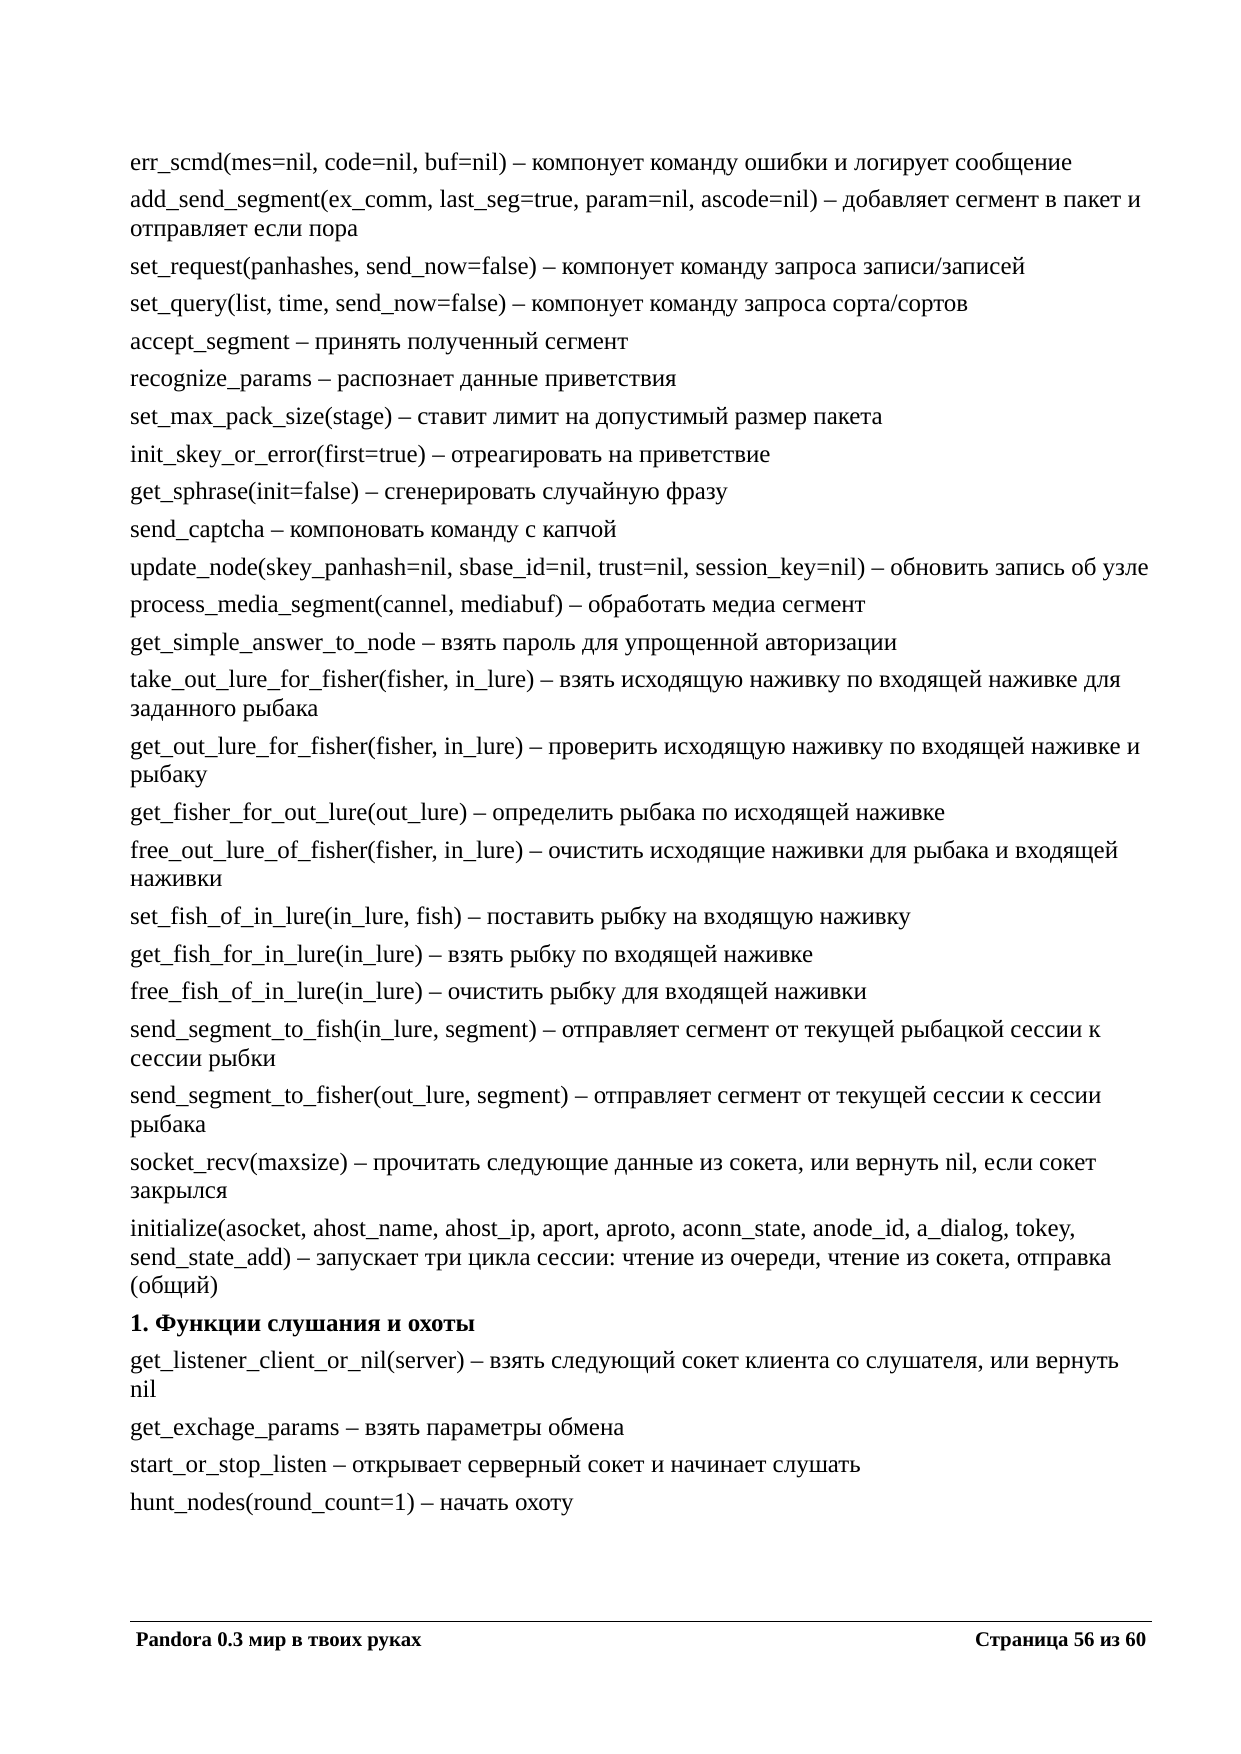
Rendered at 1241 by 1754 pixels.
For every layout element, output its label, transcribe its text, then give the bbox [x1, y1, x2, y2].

text get_out_lure_for_fisher(fisher, in_lure) – проверить исходящую наживку по входящей наживке и рыбаку [130, 731, 1152, 788]
text send_captcha – компоновать команду с капчой [130, 514, 1152, 543]
text err_scmd(mes=nil, code=nil, buf=nil) – компонует команду ошибки и логирует сообщение [130, 147, 1152, 176]
text get_listener_client_or_nil(server) – взять следующий сокет клиента со слушателя, или вернуть nil [130, 1346, 1152, 1403]
text init_skey_or_error(first=true) – отреагировать на приветствие [130, 439, 1152, 467]
text set_max_pack_size(stage) – ставит лимит на допустимый размер пакета [130, 401, 1152, 430]
text get_sphrase(init=false) – сгенерировать случайную фразу [130, 476, 1152, 505]
text recognize_params – распознает данные приветствия [130, 363, 1152, 392]
text free_fish_of_in_lure(in_lure) – очистить рыбку для входящей наживки [130, 976, 1152, 1005]
text process_media_segment(cannel, mediabuf) – обработать медиа сегмент [130, 589, 1152, 618]
text get_fish_for_in_lure(in_lure) – взять рыбку по входящей наживке [130, 939, 1152, 967]
text 1. Функции слушания и охоты [130, 1308, 1152, 1337]
text set_request(panhashes, send_now=false) – компонует команду запроса записи/записей [130, 251, 1152, 279]
text set_query(list, time, send_now=false) – компонует команду запроса сорта/сортов [130, 288, 1152, 317]
text hunt_nodes(round_count=1) – начать охоту [130, 1487, 1152, 1516]
text get_exchage_params – взять параметры обмена [130, 1412, 1152, 1441]
text start_or_stop_listen – открывает серверный сокет и начинает слушать [130, 1449, 1152, 1478]
text send_segment_to_fish(in_lure, segment) – отправляет сегмент от текущей рыбацкой сессии к сессии рыбки [130, 1014, 1152, 1071]
text add_send_segment(ex_comm, last_seg=true, param=nil, ascode=nil) – добавляет сегмент в пакет и отправляет если пора [130, 184, 1152, 242]
text initialize(asocket, ahost_name, ahost_ip, aport, aproto, aconn_state, anode_id, a_dialog, tokey, send_state_add) – запускает три цикла сессии: чтение из очереди, чтение из сокета, отправка (общий) [130, 1213, 1152, 1299]
text socket_recv(maxsize) – прочитать следующие данные из сокета, или вернуть nil, если сокет закрылся [130, 1147, 1152, 1204]
text get_simple_answer_to_node – взять пароль для упрощенной авторизации [130, 627, 1152, 656]
text get_fisher_for_out_lure(out_lure) – определить рыбака по исходящей наживке [130, 797, 1152, 826]
text update_node(skey_panhash=nil, sbase_id=nil, trust=nil, session_key=nil) – обновить запись об узле [130, 552, 1152, 580]
text send_segment_to_fisher(out_lure, segment) – отправляет сегмент от текущей сессии к сессии рыбака [130, 1080, 1152, 1138]
text set_fish_of_in_lure(in_lure, fish) – поставить рыбку на входящую наживку [130, 901, 1152, 930]
text free_out_lure_of_fisher(fisher, in_lure) – очистить исходящие наживки для рыбака и входящей наживки [130, 835, 1152, 892]
text accept_segment – принять полученный сегмент [130, 326, 1152, 355]
text take_out_lure_for_fisher(fisher, in_lure) – взять исходящую наживку по входящей наживке для заданного рыбака [130, 664, 1152, 722]
